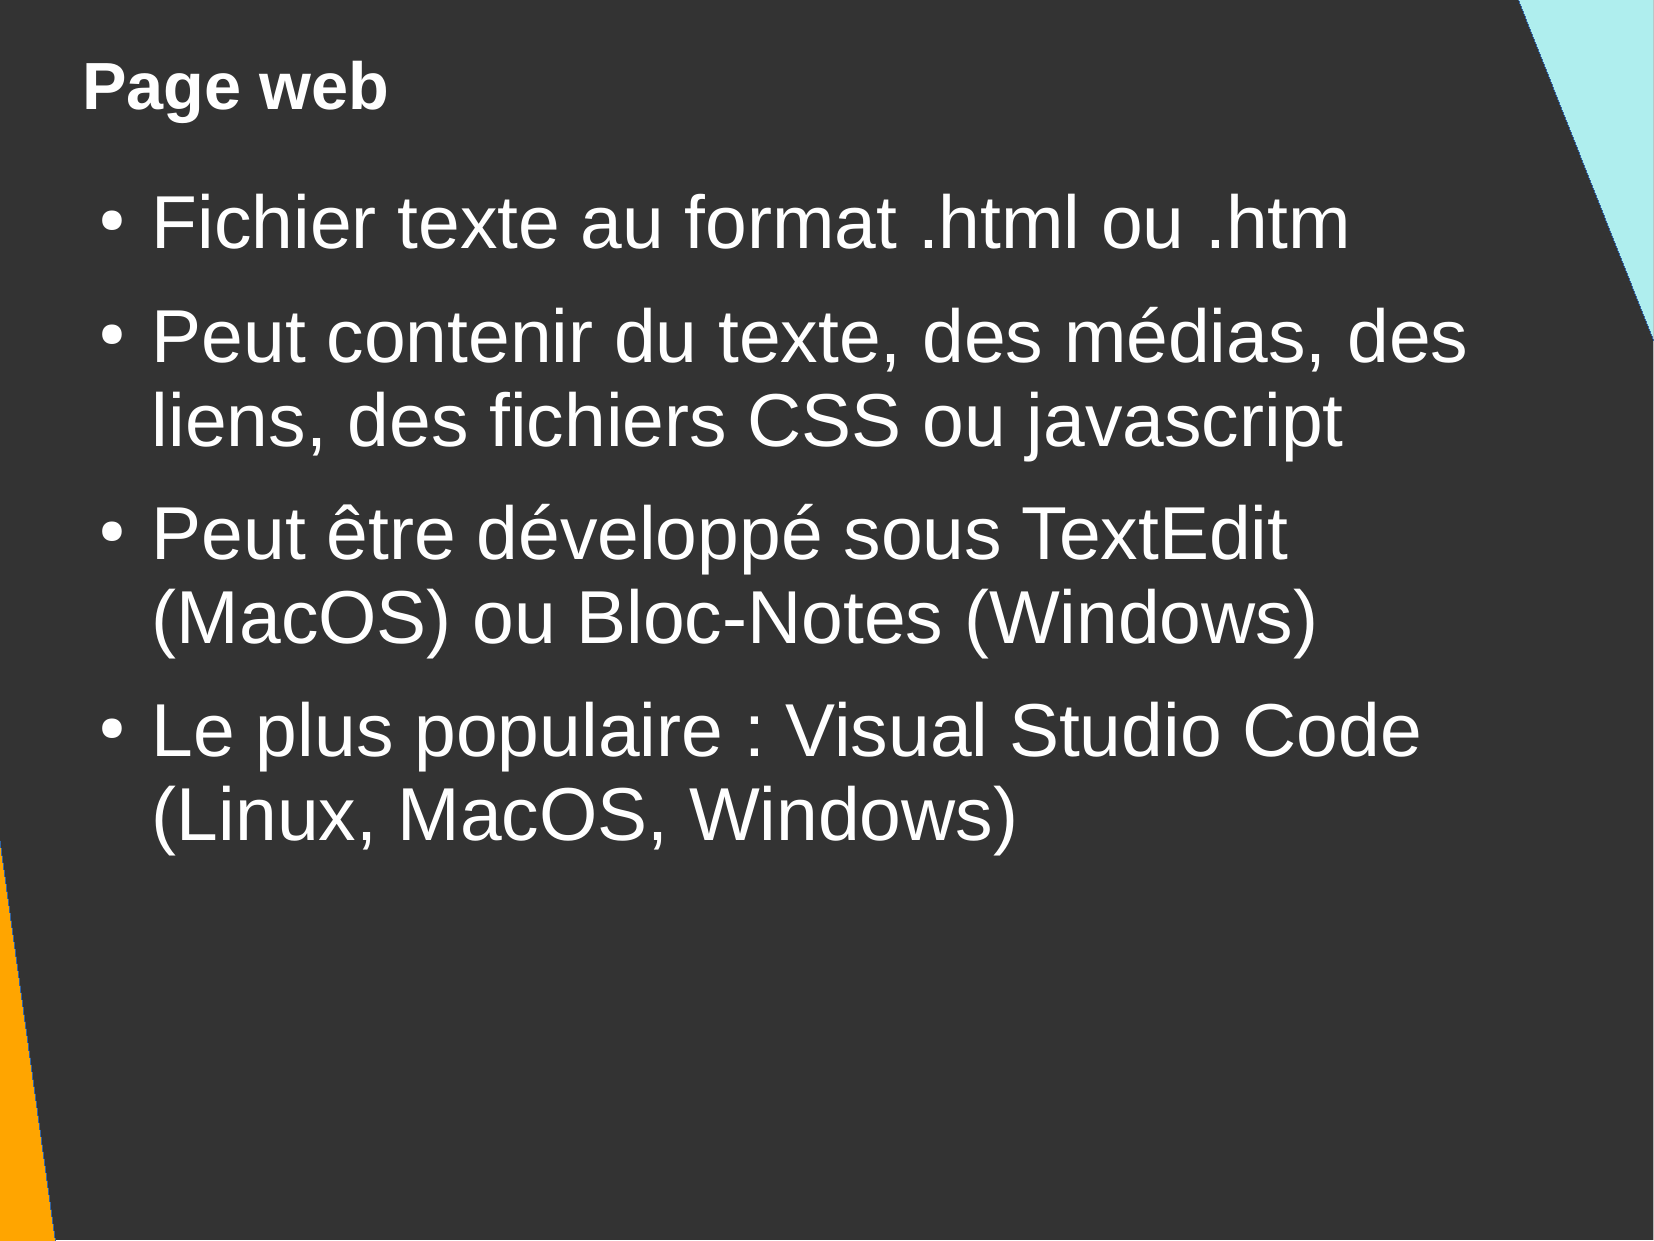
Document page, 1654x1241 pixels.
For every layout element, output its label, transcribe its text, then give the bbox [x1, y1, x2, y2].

text_box [1518, 0, 1654, 341]
text_box [0, 840, 56, 1241]
list Fichier texte au format .html ou .htm Peut contenir du texte, des médias, des liens, des fichiers CSS ou javascript Peut être développé sous TextEdit (MacOS) ou Bloc-Notes (Windows) Le plus populaire : Visual Studio Code (Linux, MacOS, Windows) [80, 180, 1569, 900]
title Page web [82, 49, 1571, 152]
